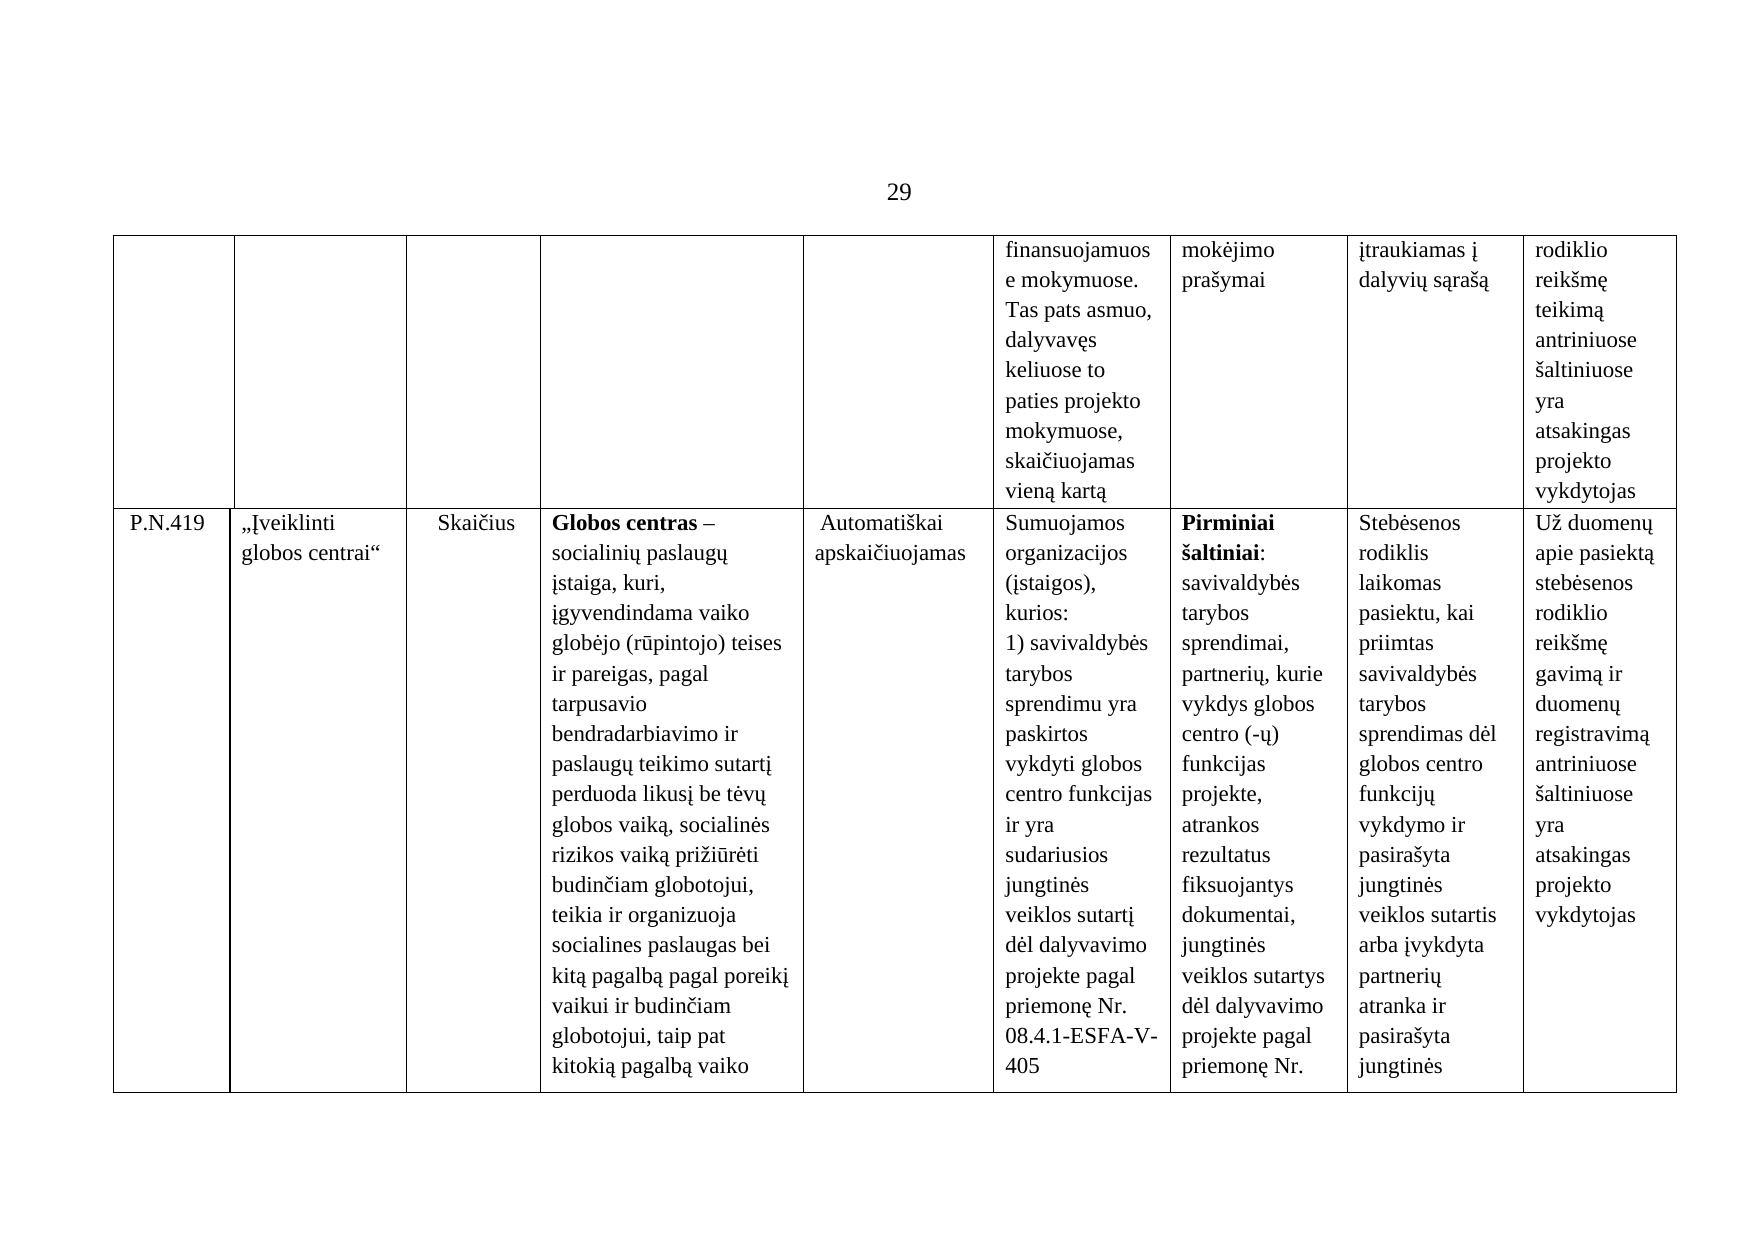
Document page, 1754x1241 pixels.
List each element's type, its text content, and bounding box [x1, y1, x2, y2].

table_cell „Įveiklinti globos centrai“ [231, 509, 406, 1092]
table_cell Stebėsenos rodiklis laikomas pasiektu, kai priimtas savivaldybės tarybos sprendimas dėl globos centro funkcijų vykdymo ir pasirašyta jungtinės veiklos sutartis arba įvykdyta partnerių atranka ir pasirašyta jungtinės [1348, 509, 1523, 1092]
table_cell Skaičius [407, 509, 540, 1092]
table_cell [1677, 508, 1689, 1092]
table_cell [407, 236, 540, 508]
table_cell Globos centras – socialinių paslaugų įstaiga, kuri, įgyvendindama vaiko globėjo (rūpintojo) teises ir pareigas, pagal tarpusavio bendradarbiavimo ir paslaugų teikimo sutartį perduoda likusį be tėvų globos vaiką, socialinės rizikos vaiką prižiūrėti budinčiam globotojui, teikia ir organizuoja socialines paslaugas bei kitą pagalbą pagal poreikį vaikui ir budinčiam globotojui, taip pat kitokią pagalbą vaiko [541, 509, 803, 1092]
table_cell P.N.419 [114, 509, 229, 1092]
table_cell įtraukiamas į dalyvių sąrašą [1348, 236, 1523, 508]
table_cell [1677, 235, 1689, 508]
table_cell [235, 236, 406, 508]
table_cell [114, 236, 234, 508]
table_cell rodiklio reikšmę teikimą antriniuose šaltiniuose yra atsakingas projekto vykdytojas [1524, 236, 1676, 508]
table_cell Sumuojamos organizacijos (įstaigos), kurios: 1) savivaldybės tarybos sprendimu yra paskirtos vykdyti globos centro funkcijas ir yra sudariusios jungtinės veiklos sutartį dėl dalyvavimo projekte pagal priemonę Nr. 08.4.1-ESFA-V-405 [994, 509, 1170, 1092]
table_cell finansuojamuose mokymuose. Tas pats asmuo, dalyvavęs keliuose to paties projekto mokymuose, skaičiuojamas vieną kartą [994, 236, 1170, 508]
table_cell mokėjimo prašymai [1171, 236, 1347, 508]
table_cell [541, 236, 803, 508]
table_cell Automatiškai apskaičiuojamas [804, 509, 993, 1092]
table_cell [804, 236, 993, 508]
table_cell Pirminiai šaltiniai: savivaldybės tarybos sprendimai, partnerių, kurie vykdys globos centro (-ų) funkcijas projekte, atrankos rezultatus fiksuojantys dokumentai, jungtinės veiklos sutartys dėl dalyvavimo projekte pagal priemonę Nr. [1171, 509, 1347, 1092]
table_cell Už duomenų apie pasiektą stebėsenos rodiklio reikšmę gavimą ir duomenų registravimą antriniuose šaltiniuose yra atsakingas projekto vykdytojas [1524, 509, 1676, 1092]
